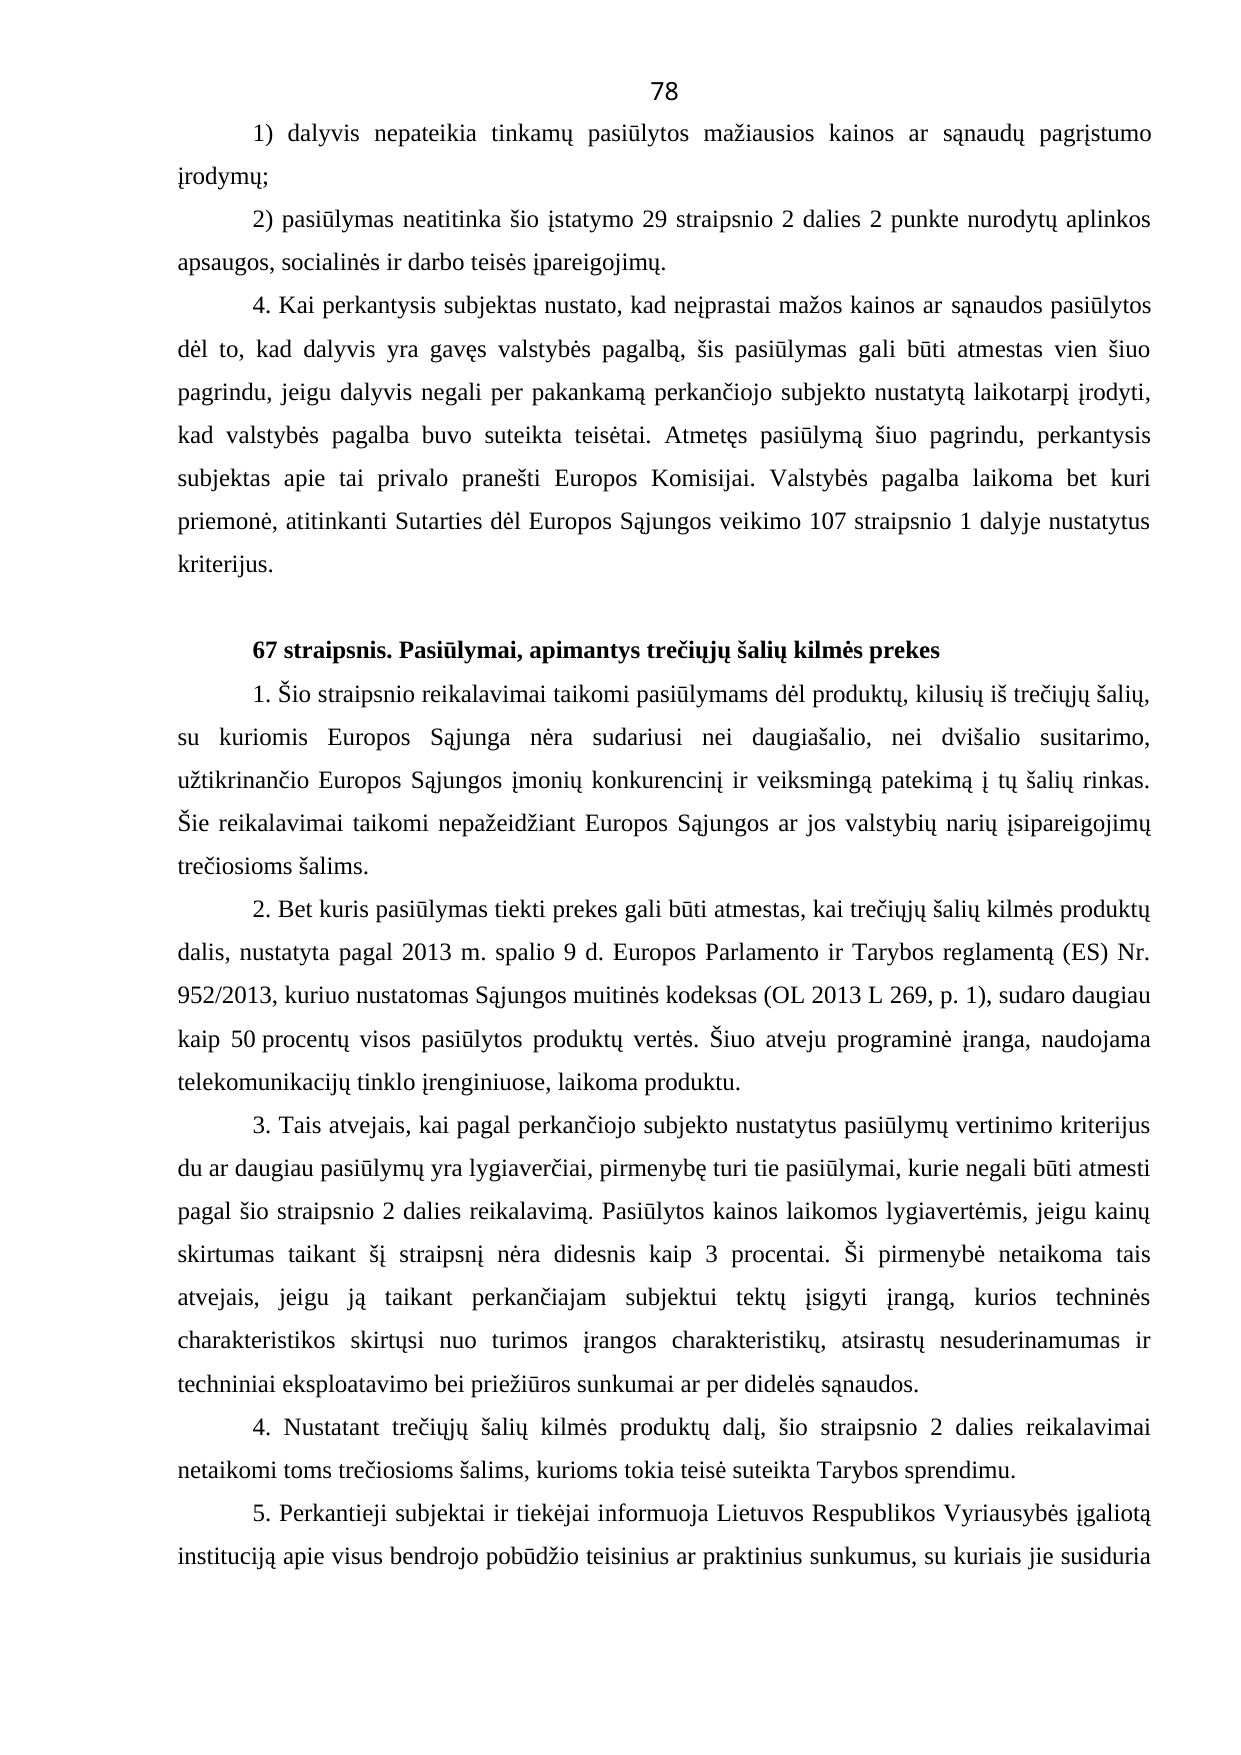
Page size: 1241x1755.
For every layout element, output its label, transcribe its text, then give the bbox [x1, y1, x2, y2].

text 4. Kai perkantysis subjektas nustato, kad neįprastai mažos kainos ar sąnaudos pasiūlytos dėl to, kad dalyvis yra gavęs valstybės pagalbą, šis pasiūlymas gali būti atmestas vien šiuo pagrindu, jeigu dalyvis negali per pakankamą perkančiojo subjekto nustatytą laikotarpį įrodyti, kad valstybės pagalba buvo suteikta teisėtai. Atmetęs pasiūlymą šiuo pagrindu, perkantysis subjektas apie tai privalo pranešti Europos Komisijai. Valstybės pagalba laikoma bet kuri priemonė, atitinkanti Sutarties dėl Europos Sąjungos veikimo 107 straipsnio 1 dalyje nustatytus kriterijus. [177, 291, 1152, 578]
text 2. Bet kuris pasiūlymas tiekti prekes gali būti atmestas, kai trečiųjų šalių kilmės produktų dalis, nustatyta pagal 2013 m. spalio 9 d. Europos Parlamento ir Tarybos reglamentą (ES) Nr. 952/2013, kuriuo nustatomas Sąjungos muitinės kodeksas (OL 2013 L 269, p. 1), sudaro daugiau kaip 50 procentų visos pasiūlytos produktų vertės. Šiuo atveju programinė įranga, naudojama telekomunikacijų tinklo įrenginiuose, laikoma produktu. [177, 894, 1152, 1096]
text 1) dalyvis nepateikia tinkamų pasiūlytos mažiausios kainos ar sąnaudų pagrįstumo įrodymų; [177, 118, 1152, 190]
text 5. Perkantieji subjektai ir tiekėjai informuoja Lietuvos Respublikos Vyriausybės įgaliotą instituciją apie visus bendrojo pobūdžio teisinius ar praktinius sunkumus, su kuriais jie susiduria [177, 1498, 1152, 1570]
text 4. Nustatant trečiųjų šalių kilmės produktų dalį, šio straipsnio 2 dalies reikalavimai netaikomi toms trečiosioms šalims, kurioms tokia teisė suteikta Tarybos sprendimu. [177, 1412, 1152, 1484]
text 3. Tais atvejais, kai pagal perkančiojo subjekto nustatytus pasiūlymų vertinimo kriterijus du ar daugiau pasiūlymų yra lygiaverčiai, pirmenybę turi tie pasiūlymai, kurie negali būti atmesti pagal šio straipsnio 2 dalies reikalavimą. Pasiūlytos kainos laikomos lygiavertėmis, jeigu kainų skirtumas taikant šį straipsnį nėra didesnis kaip 3 procentai. Ši pirmenybė netaikoma tais atvejais, jeigu ją taikant perkančiajam subjektui tektų įsigyti įrangą, kurios techninės charakteristikos skirtųsi nuo turimos įrangos charakteristikų, atsirastų nesuderinamumas ir techniniai eksploatavimo bei priežiūros sunkumai ar per didelės sąnaudos. [177, 1110, 1152, 1397]
text 67 straipsnis. Pasiūlymai, apimantys trečiųjų šalių kilmės prekes [177, 636, 1152, 664]
text 1. Šio straipsnio reikalavimai taikomi pasiūlymams dėl produktų, kilusių iš trečiųjų šalių, su kuriomis Europos Sąjunga nėra sudariusi nei daugiašalio, nei dvišalio susitarimo, užtikrinančio Europos Sąjungos įmonių konkurencinį ir veiksmingą patekimą į tų šalių rinkas. Šie reikalavimai taikomi nepažeidžiant Europos Sąjungos ar jos valstybių narių įsipareigojimų trečiosioms šalims. [177, 679, 1152, 880]
text 2) pasiūlymas neatitinka šio įstatymo 29 straipsnio 2 dalies 2 punkte nurodytų aplinkos apsaugos, socialinės ir darbo teisės įpareigojimų. [177, 204, 1152, 276]
